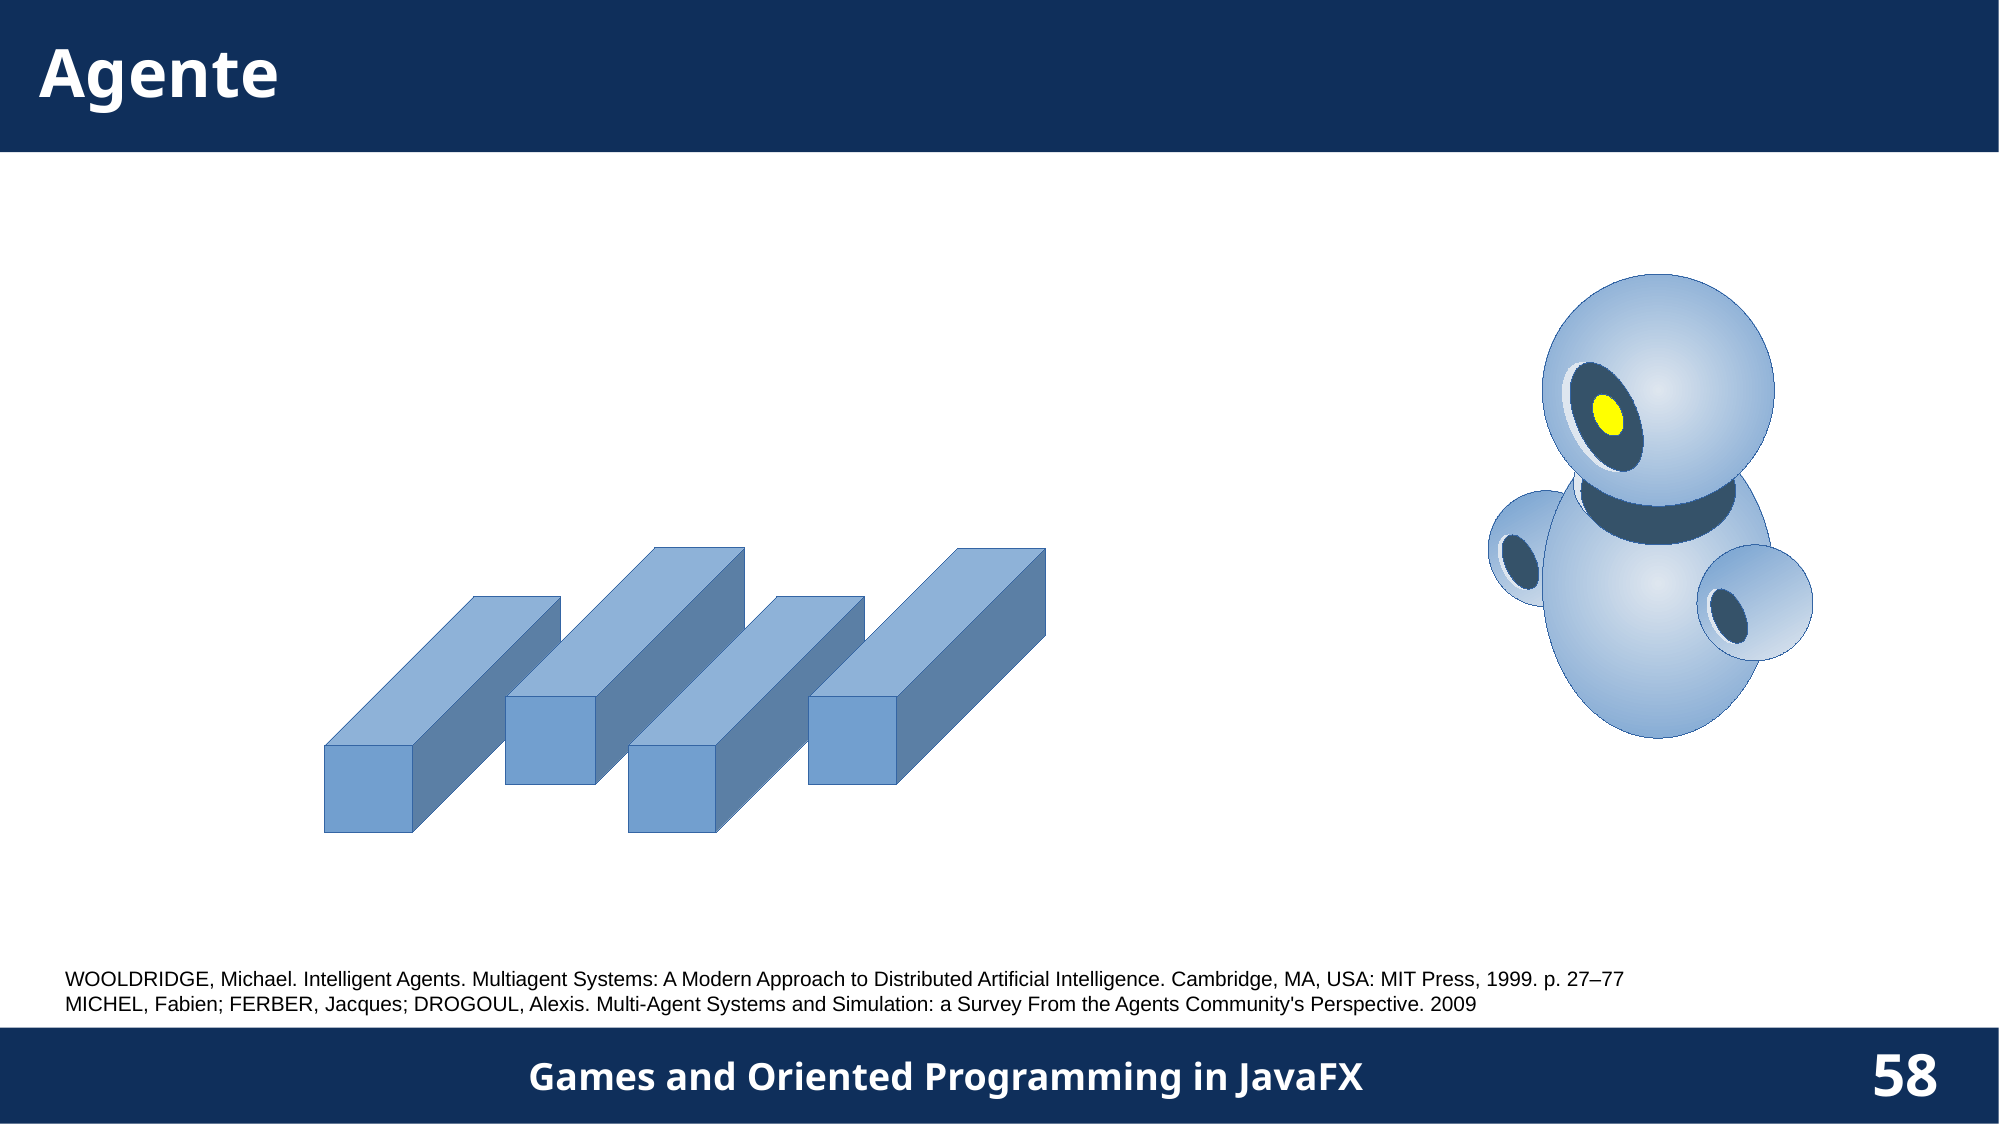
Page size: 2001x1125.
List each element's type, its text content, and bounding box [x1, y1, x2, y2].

text_box [1488, 274, 1813, 739]
text_box [325, 549, 1046, 833]
text_box Agente [25, 23, 1999, 119]
text_box WOOLDRIDGE, Michael. Intelligent Agents. Multiagent Systems: A Modern Approach to Distributed Artificial Intelligence. Cambridge, MA, USA: MIT Press, 1999. p. 27–77 MICHEL, Fabien; FERBER, Jacques; DROGOUL, Alexis. Multi-Agent Systems and Simulation: a Survey From the Agents Community's Perspective. 2009 [50, 958, 1969, 1024]
